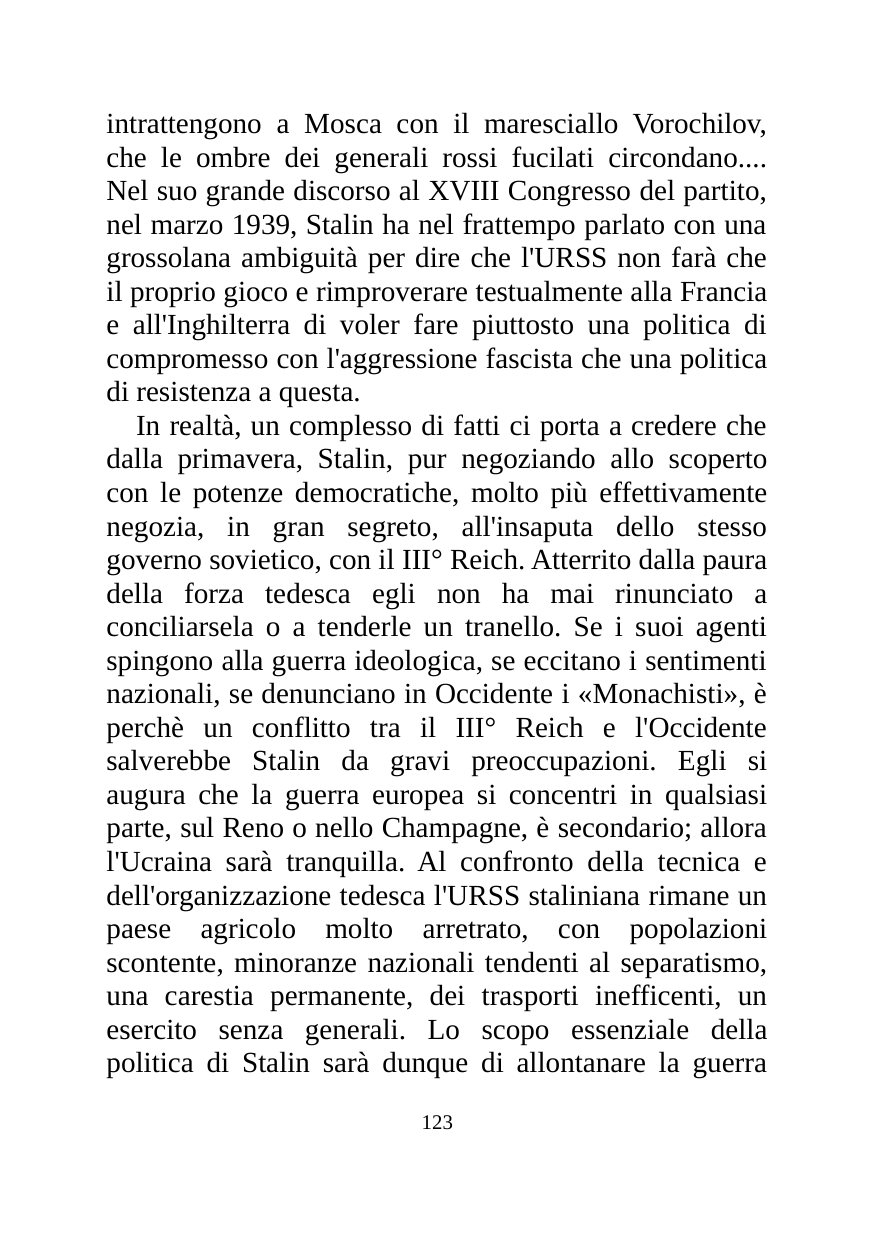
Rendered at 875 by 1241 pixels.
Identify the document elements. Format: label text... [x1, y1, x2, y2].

text intrattengono a Mosca con il maresciallo Vorochilov, che le ombre dei generali rossi fucilati circondano.... Nel suo grande discorso al XVIII Congresso del partito, nel marzo 1939, Stalin ha nel frattempo parlato con una grossolana ambiguità per dire che l'URSS non farà che il proprio gioco e rimproverare testualmente alla Francia e all'Inghilterra di voler fare piuttosto una politica di compromesso con l'aggressione fascista che una politica di resistenza a questa. [106, 106, 768, 408]
text In realtà, un complesso di fatti ci porta a credere che dalla primavera, Stalin, pur negoziando allo scoperto con le potenze democratiche, molto più effettivamente negozia, in gran segreto, all'insaputa dello stesso governo sovietico, con il III° Reich. Atterrito dalla paura della forza tedesca egli non ha mai rinunciato a conciliarsela o a tenderle un tranello. Se i suoi agenti spingono alla guerra ideologica, se eccitano i sentimenti nazionali, se denunciano in Occidente i «Monachisti», è perchè un conflitto tra il III° Reich e l'Occidente salverebbe Stalin da gravi preoccupazioni. Egli si augura che la guerra europea si concentri in qualsiasi parte, sul Reno o nello Champagne, è secondario; allora l'Ucraina sarà tranquilla. Al confronto della tecnica e dell'organizzazione tedesca l'URSS staliniana rimane un paese agricolo molto arretrato, con popolazioni scontente, minoranze nazionali tendenti al separatismo, una carestia permanente, dei trasporti inefficenti, un esercito senza generali. Lo scopo essenziale della politica di Stalin sarà dunque di allontanare la guerra [106, 408, 768, 1079]
